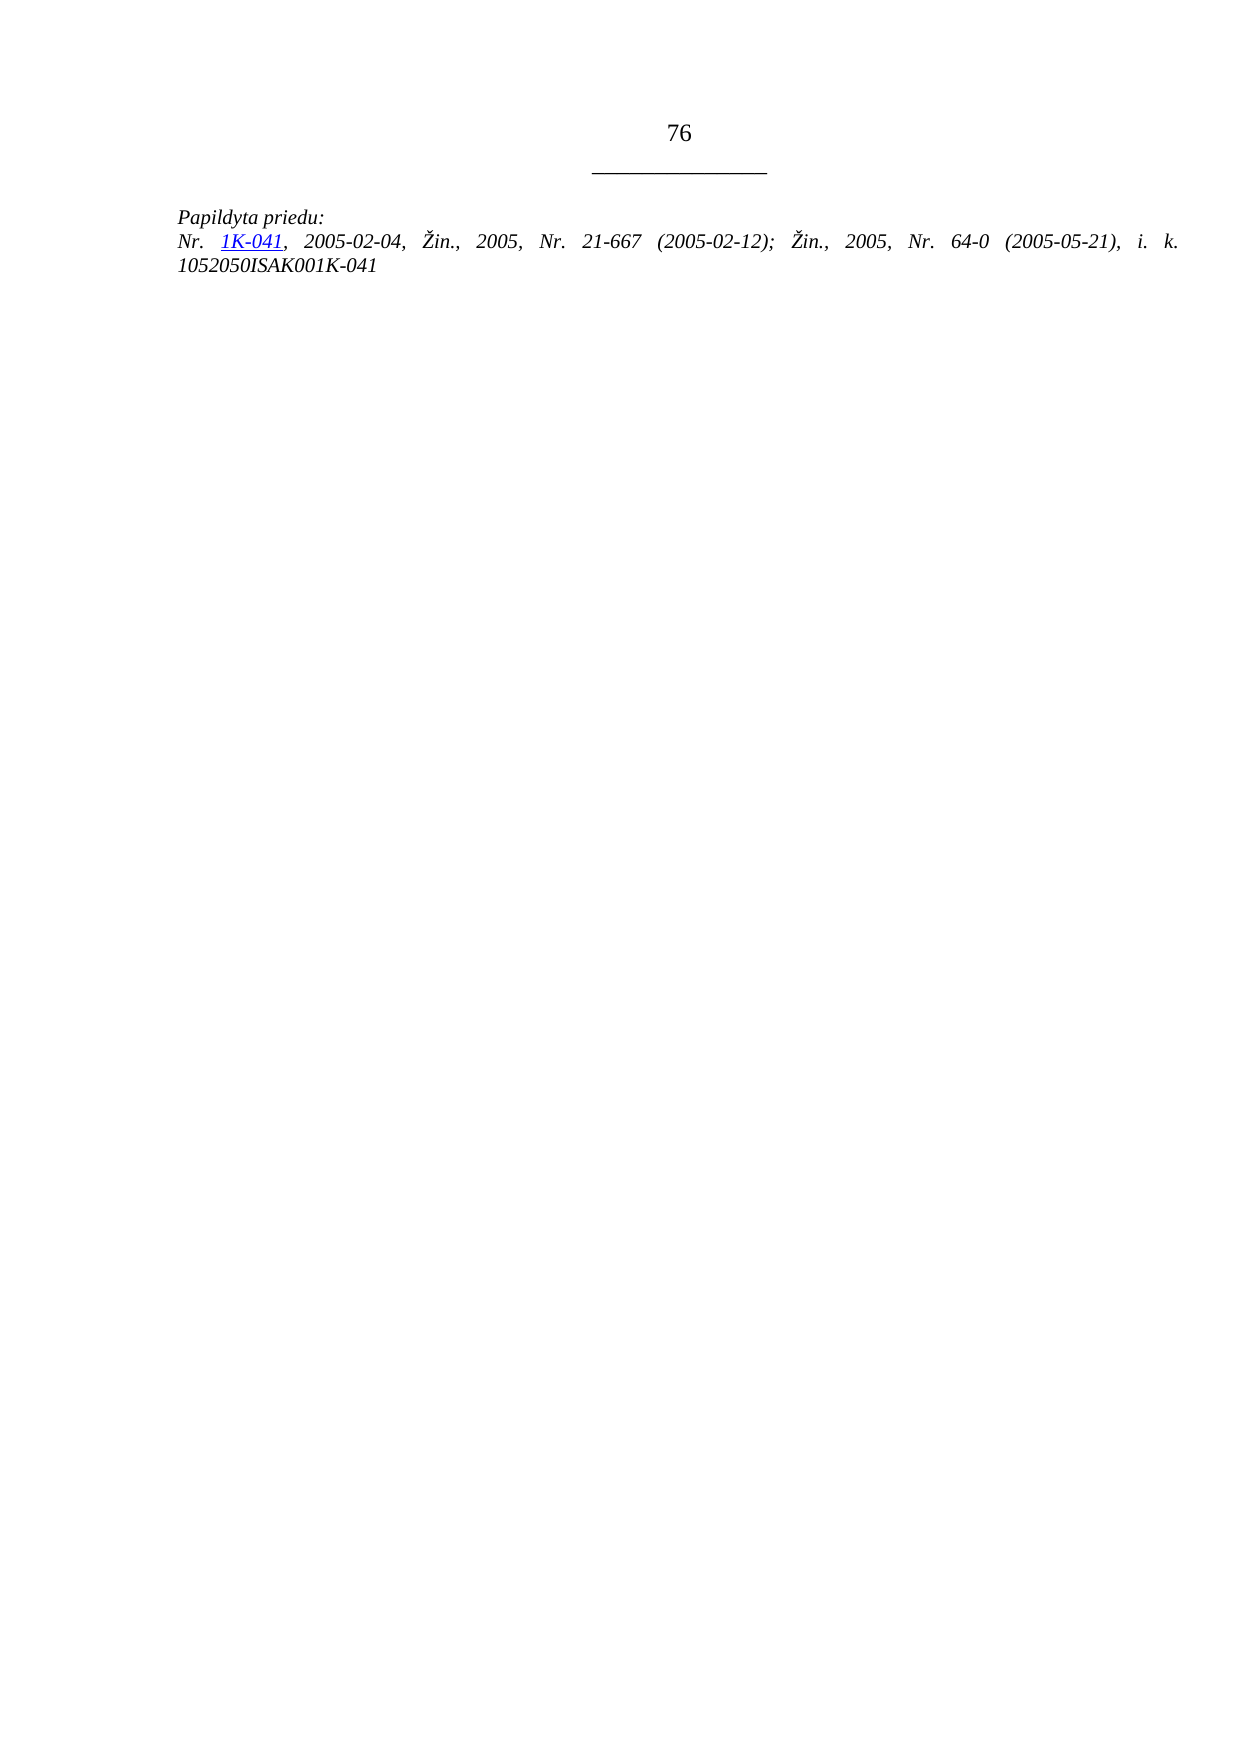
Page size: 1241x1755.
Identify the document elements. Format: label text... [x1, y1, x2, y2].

text Papildyta priedu: [177, 205, 1181, 229]
text ______________ [177, 148, 1181, 176]
text Nr. 1K-041, 2005-02-04, Žin., 2005, Nr. 21-667 (2005-02-12); Žin., 2005, Nr. 64-0 (2005-05-21), i. k. 1052050ISAK001K-041 [177, 229, 1181, 277]
